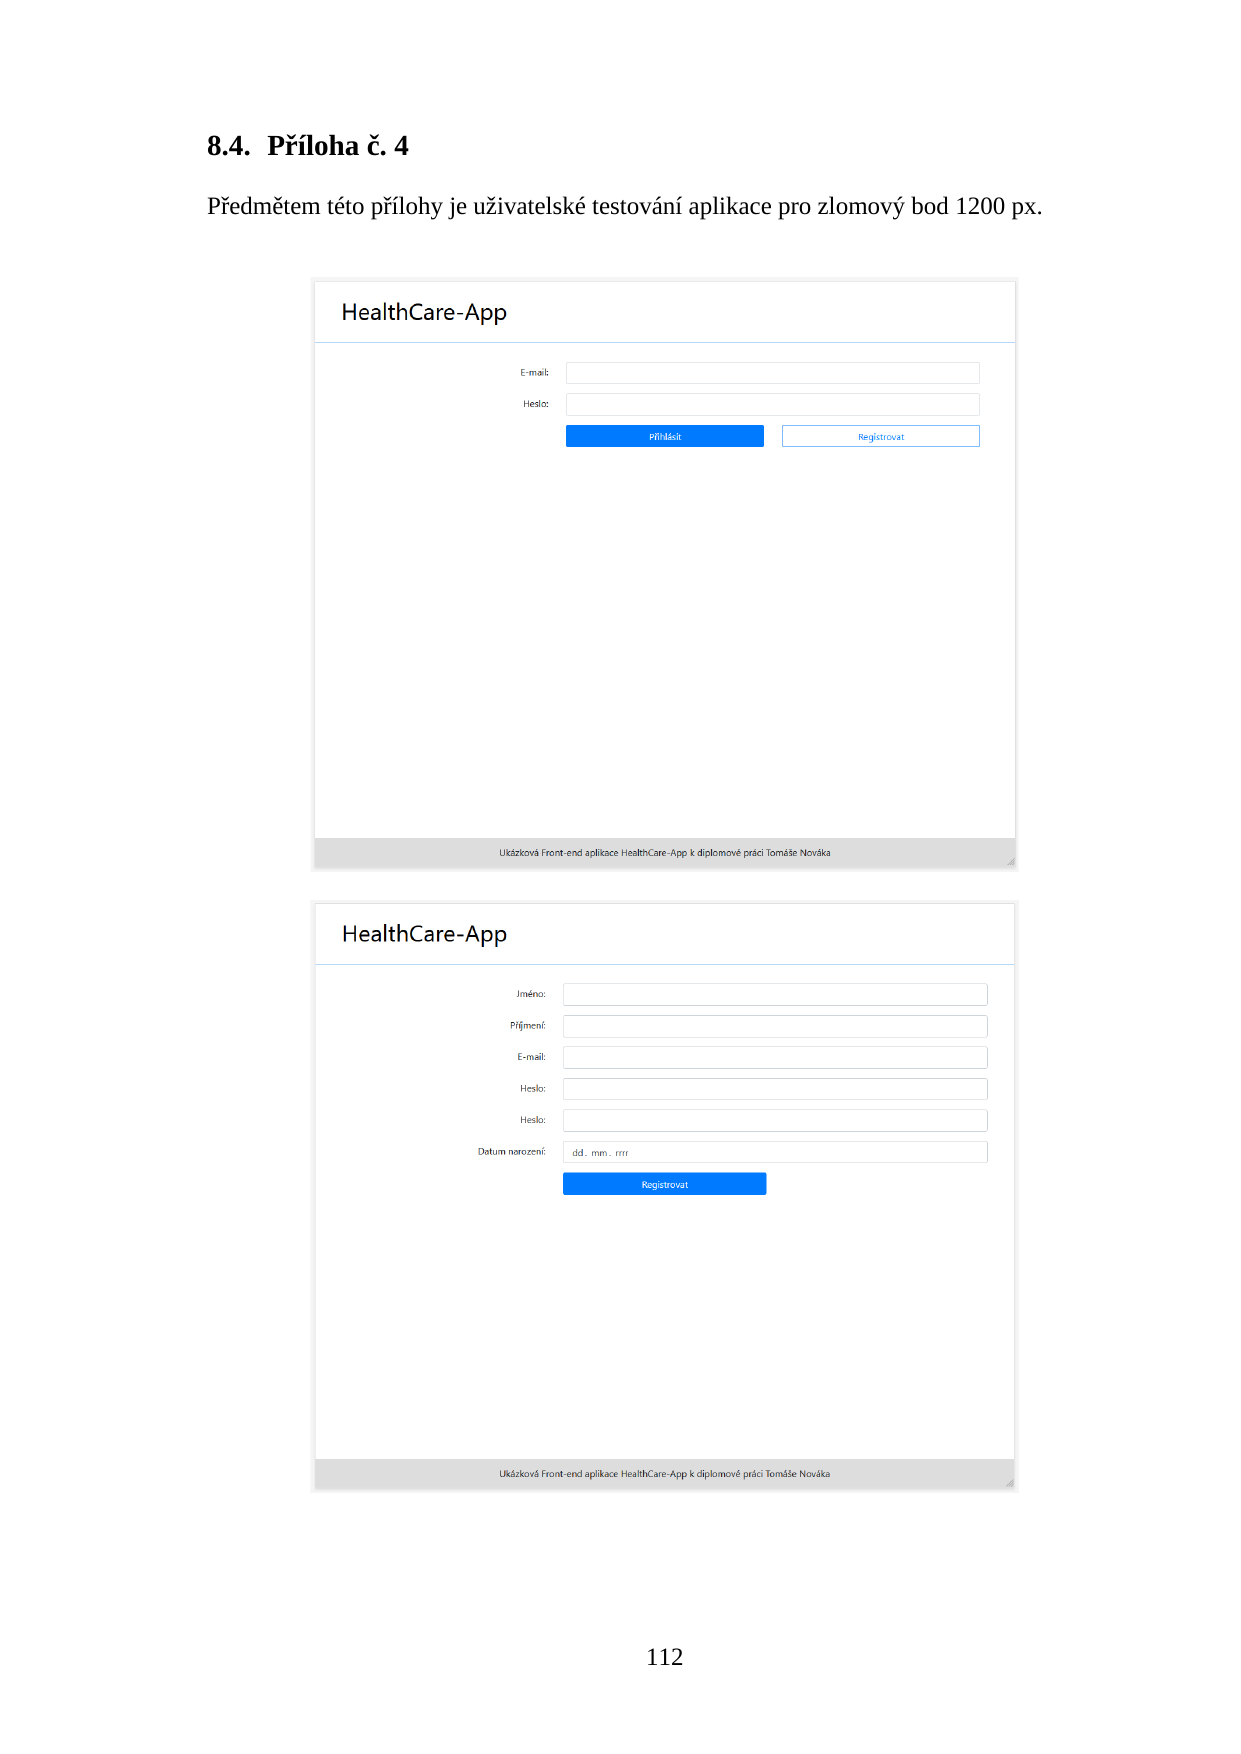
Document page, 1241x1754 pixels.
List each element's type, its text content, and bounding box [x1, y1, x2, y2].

subtitle Příloha č. 4 [207, 128, 1122, 162]
table_cell [207, 900, 1122, 1521]
picture [310, 900, 1019, 1493]
picture [310, 277, 1019, 872]
text Předmětem této přílohy je uživatelské testování aplikace pro zlomový bod 1200 px. [207, 191, 1122, 220]
table_header [207, 278, 1122, 900]
